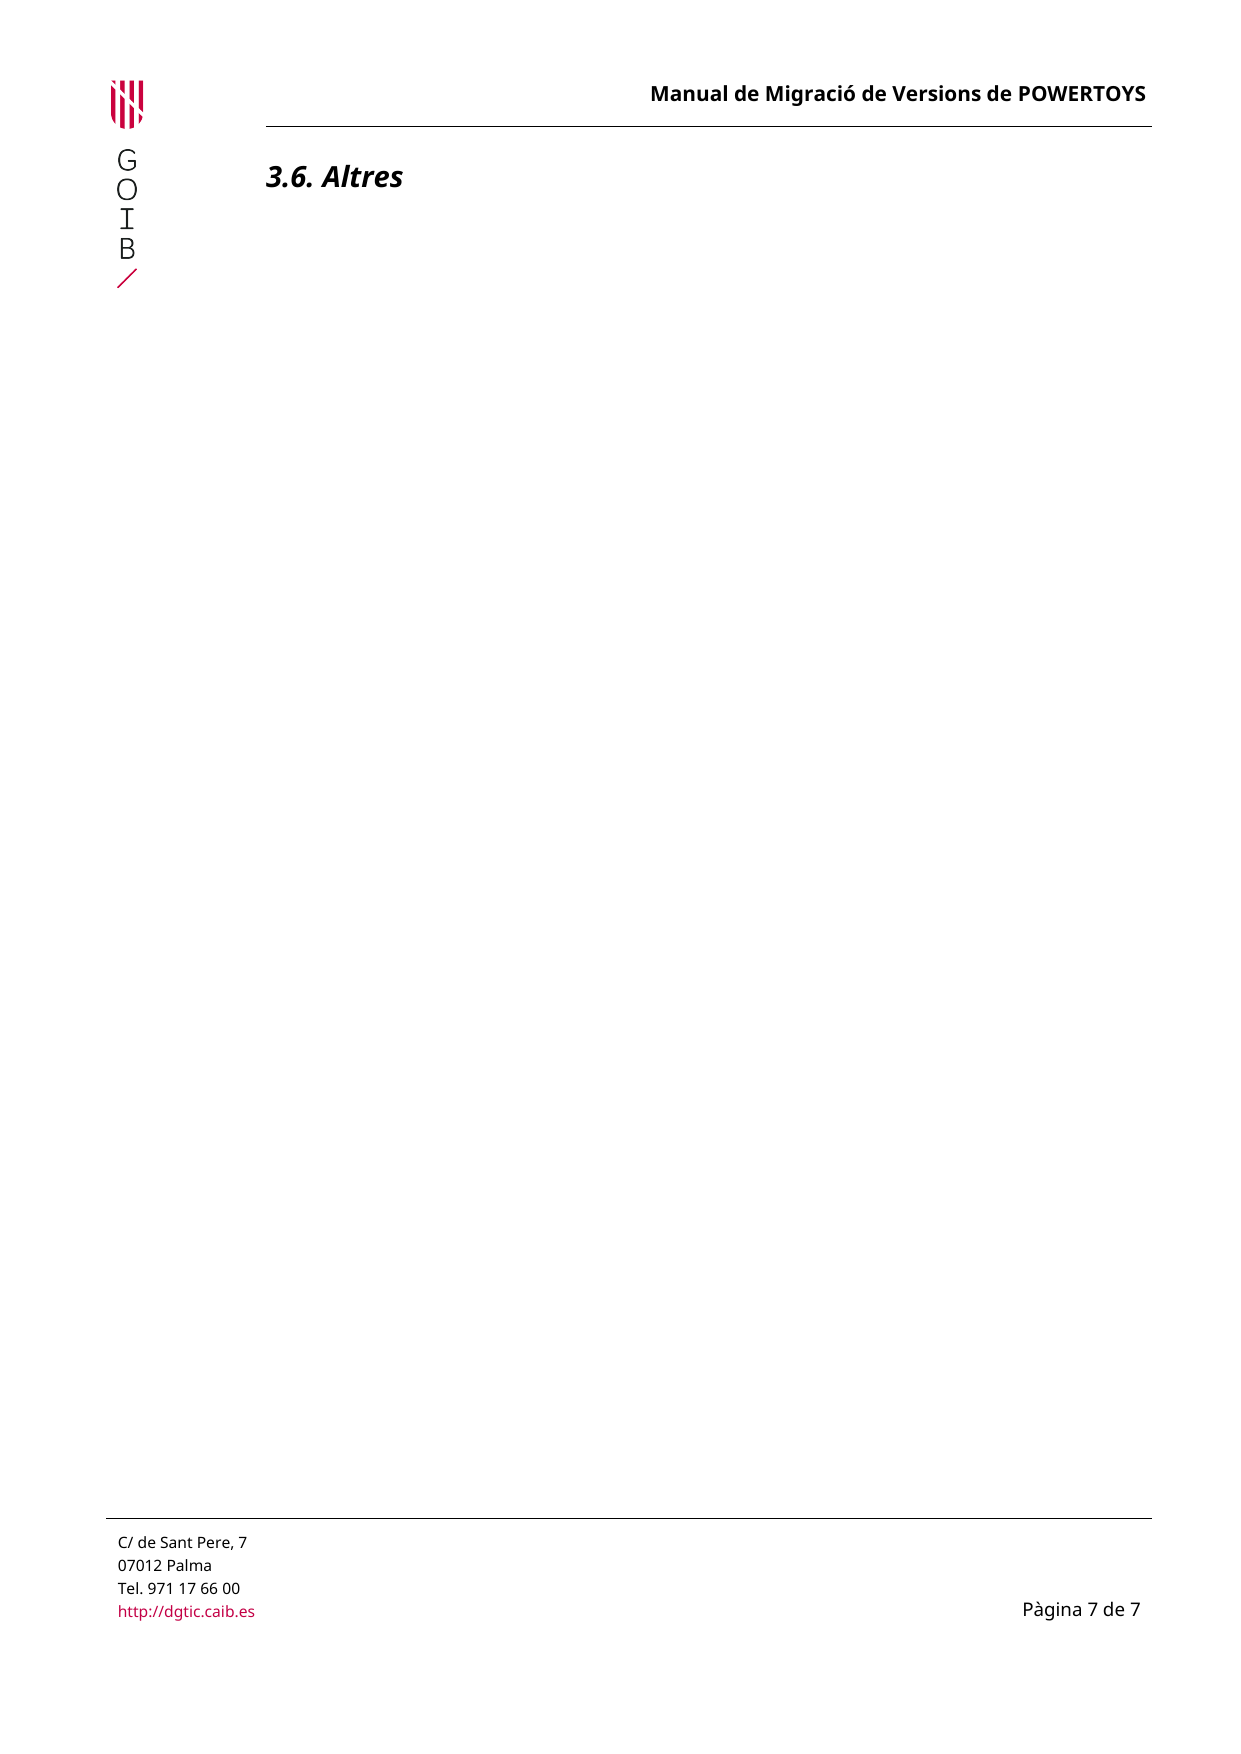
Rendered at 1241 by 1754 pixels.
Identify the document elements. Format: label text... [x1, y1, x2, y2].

picture [82, 57, 172, 319]
subtitle Altres [266, 156, 1152, 196]
